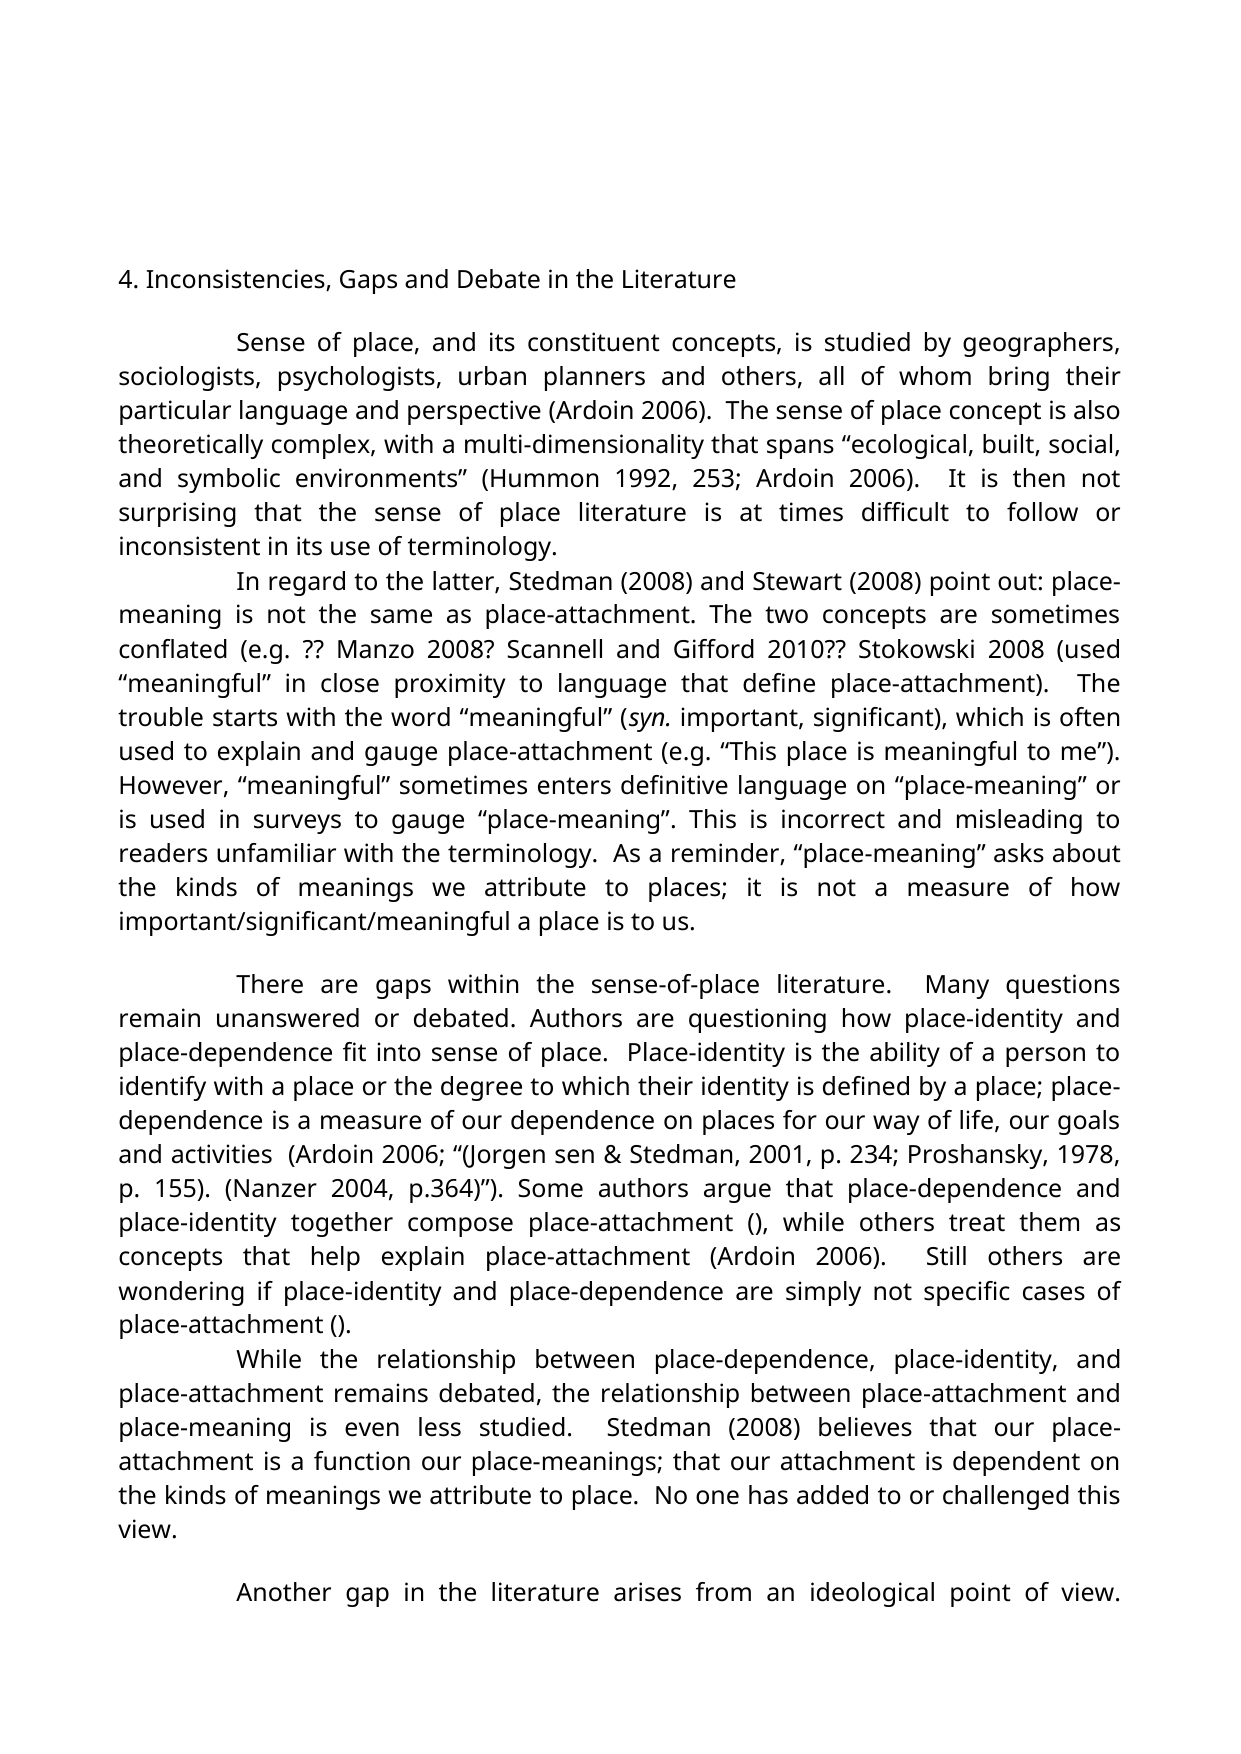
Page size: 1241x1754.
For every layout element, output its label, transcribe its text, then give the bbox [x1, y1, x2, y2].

text Sense of place, and its constituent concepts, is studied by geographers, sociologists, psychologists, urban planners and others, all of whom bring their particular language and perspective (Ardoin 2006). The sense of place concept is also theoretically complex, with a multi-dimensionality that spans “ecological, built, social, and symbolic environments” (Hummon 1992, 253; Ardoin 2006). It is then not surprising that the sense of place literature is at times difficult to follow or inconsistent in its use of terminology. [118, 325, 1122, 563]
text Another gap in the literature arises from an ideological point of view. [118, 1574, 1122, 1608]
text There are gaps within the sense-of-place literature. Many questions remain unanswered or debated. Authors are questioning how place-identity and place-dependence fit into sense of place. Place-identity is the ability of a person to identify with a place or the degree to which their identity is defined by a place; place-dependence is a measure of our dependence on places for our way of life, our goals and activities (Ardoin 2006; “(Jorgen sen & Stedman, 2001, p. 234; Proshansky, 1978, p. 155). (Nanzer 2004, p.364)”). Some authors argue that place-dependence and place-identity together compose place-attachment (), while others treat them as concepts that help explain place-attachment (Ardoin 2006). Still others are wondering if place-identity and place-dependence are simply not specific cases of place-attachment (). [118, 967, 1122, 1341]
text While the relationship between place-dependence, place-identity, and place-attachment remains debated, the relationship between place-attachment and place-meaning is even less studied. Stedman (2008) believes that our place-attachment is a function our place-meanings; that our attachment is dependent on the kinds of meanings we attribute to place. No one has added to or challenged this view. [118, 1341, 1122, 1546]
text 4. Inconsistencies, Gaps and Debate in the Literature [118, 262, 1122, 296]
text In regard to the latter, Stedman (2008) and Stewart (2008) point out: place-meaning is not the same as place-attachment. The two concepts are sometimes conflated (e.g. ?? Manzo 2008? Scannell and Gifford 2010?? Stokowski 2008 (used “meaningful” in close proximity to language that define place-attachment). The trouble starts with the word “meaningful” (syn. important, significant), which is often used to explain and gauge place-attachment (e.g. “This place is meaningful to me”). However, “meaningful” sometimes enters definitive language on “place-meaning” or is used in surveys to gauge “place-meaning”. This is incorrect and misleading to readers unfamiliar with the terminology. As a reminder, “place-meaning” asks about the kinds of meanings we attribute to places; it is not a measure of how important/significant/meaningful a place is to us. [118, 563, 1122, 938]
